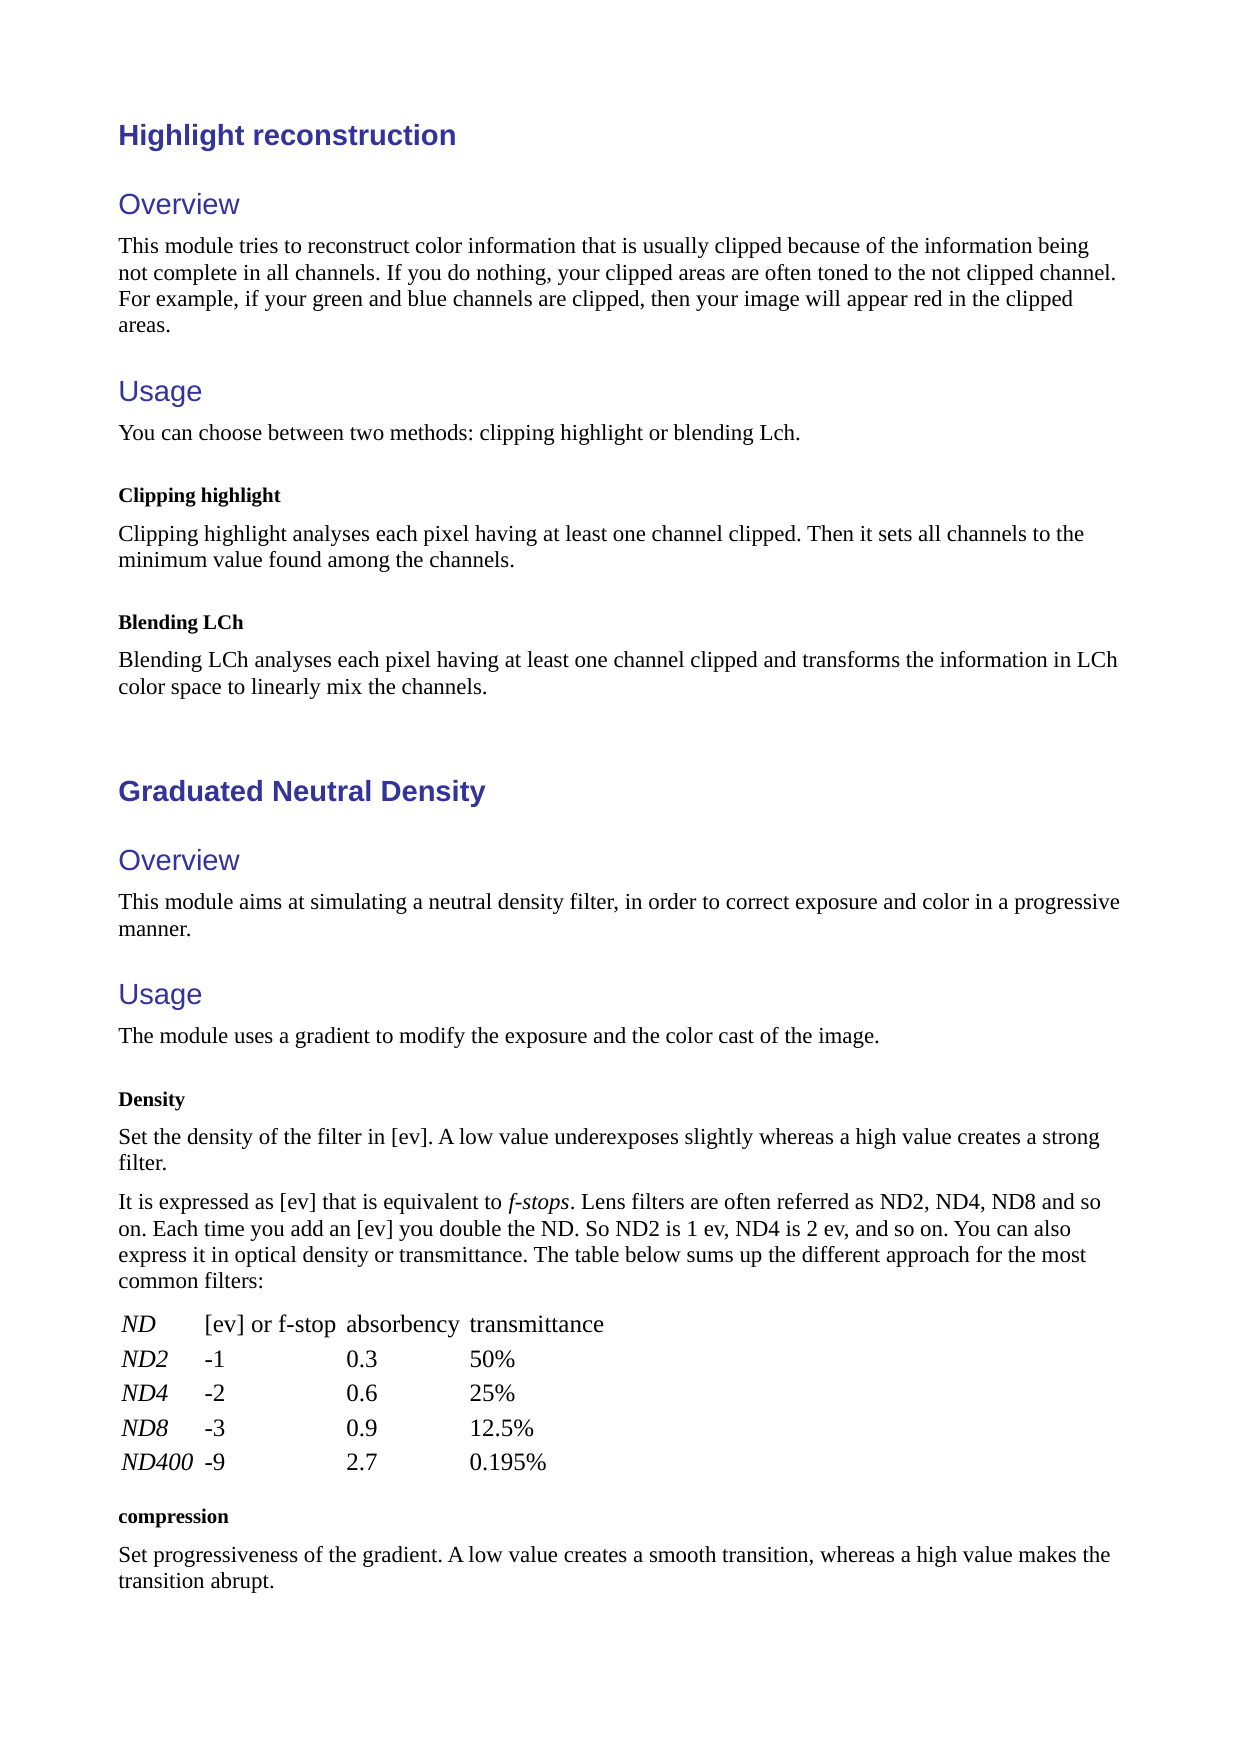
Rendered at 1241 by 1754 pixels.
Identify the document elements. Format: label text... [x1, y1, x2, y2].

table_cell 50% [466, 1341, 615, 1375]
subtitle Density [118, 1086, 1122, 1111]
table_cell 2.7 [343, 1445, 466, 1479]
text This module aims at simulating a neutral density filter, in order to correct exposure and color in a progressive manner. [118, 888, 1122, 941]
table_header transmittance [466, 1306, 615, 1341]
subtitle Overview [118, 187, 1122, 221]
subtitle Overview [118, 843, 1122, 877]
table_header ND [118, 1306, 201, 1341]
subtitle Graduated Neutral Density [118, 774, 1122, 808]
text Set progressiveness of the gradient. A low value creates a smooth transition, whereas a high value makes the transition abrupt. [118, 1541, 1122, 1593]
table_cell 0.3 [343, 1341, 466, 1375]
table_cell ND8 [118, 1410, 201, 1444]
table_cell -2 [201, 1375, 343, 1410]
table_cell ND400 [118, 1445, 201, 1479]
text You can choose between two methods: clipping highlight or blending Lch. [118, 419, 1122, 446]
text Blending LCh analyses each pixel having at least one channel clipped and transforms the information in LCh color space to linearly mix the channels. [118, 646, 1122, 699]
subtitle Usage [118, 977, 1122, 1011]
table_cell 0.6 [343, 1375, 466, 1410]
subtitle compression [118, 1504, 1122, 1528]
table_cell 12.5% [466, 1410, 615, 1444]
table_cell -9 [201, 1445, 343, 1479]
table_cell ND2 [118, 1341, 201, 1375]
table_cell ND4 [118, 1375, 201, 1410]
subtitle Clipping highlight [118, 483, 1122, 507]
subtitle Usage [118, 374, 1122, 407]
table_cell -3 [201, 1410, 343, 1444]
text Clipping highlight analyses each pixel having at least one channel clipped. Then it sets all channels to the minimum value found among the channels. [118, 520, 1122, 572]
text Set the density of the filter in [ev]. A low value underexposes slightly whereas a high value creates a strong filter. [118, 1123, 1122, 1176]
text It is expressed as [ev] that is equivalent to f-stops. Lens filters are often referred as ND2, ND4, ND8 and so on. Each time you add an [ev] you double the ND. So ND2 is 1 ev, ND4 is 2 ev, and so on. You can also express it in optical density or transmittance. The table below sums up the different approach for the most common filters: [118, 1188, 1122, 1294]
table_cell -1 [201, 1341, 343, 1375]
table_cell 0.9 [343, 1410, 466, 1444]
table_cell 0.195% [466, 1445, 615, 1479]
subtitle Highlight reconstruction [118, 118, 1122, 152]
subtitle Blending LCh [118, 610, 1122, 634]
table_header [ev] or f-stop [201, 1306, 343, 1341]
text This module tries to reconstruct color information that is usually clipped because of the information being not complete in all channels. If you do nothing, your clipped areas are often toned to the not clipped channel. For example, if your green and blue channels are clipped, then your image will appear red in the clipped areas. [118, 232, 1122, 338]
table_header absorbency [343, 1306, 466, 1341]
table_cell 25% [466, 1375, 615, 1410]
text The module uses a gradient to modify the exposure and the color cast of the image. [118, 1023, 1122, 1049]
